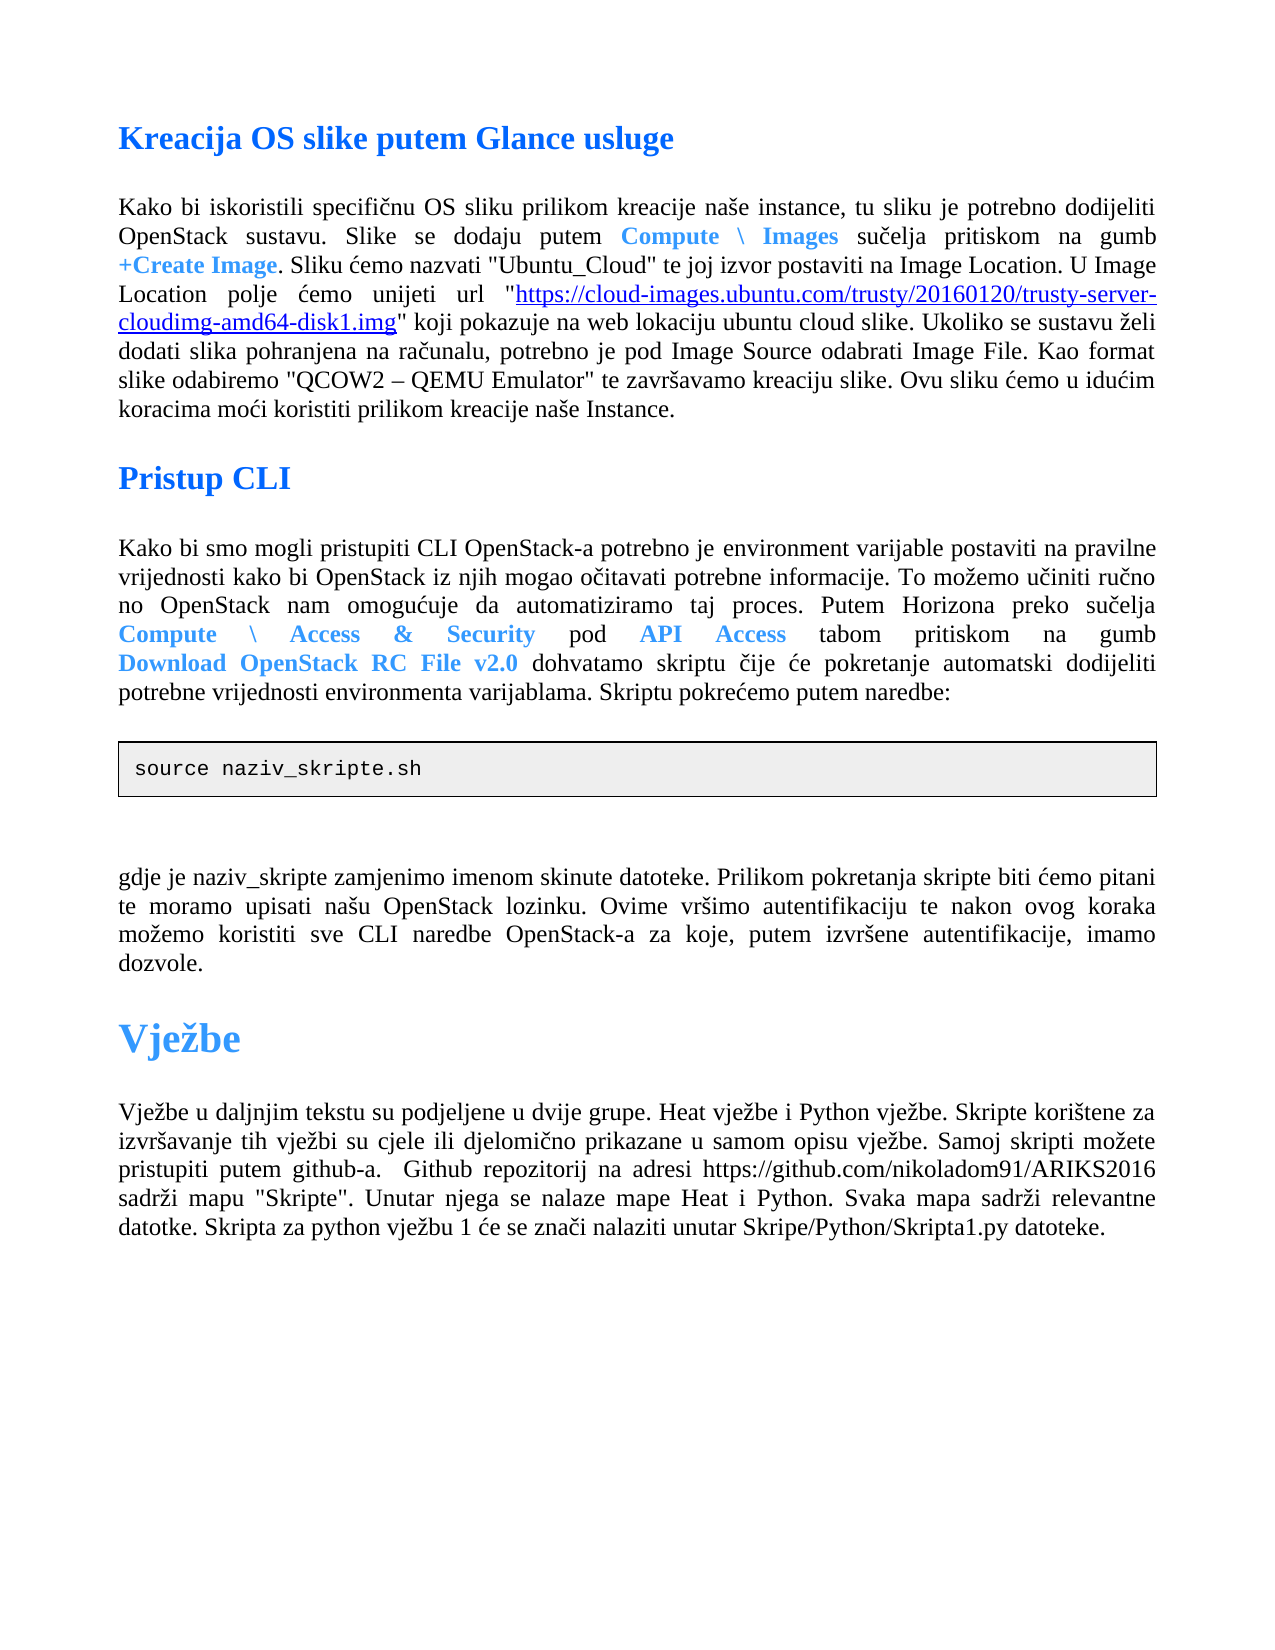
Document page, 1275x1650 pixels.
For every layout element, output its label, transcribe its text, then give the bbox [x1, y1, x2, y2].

text gdje je naziv_skripte zamjenimo imenom skinute datoteke. Prilikom pokretanja skripte biti ćemo pitani te moramo upisati našu OpenStack lozinku. Ovime vršimo autentifikaciju te nakon ovog koraka možemo koristiti sve CLI naredbe OpenStack-a za koje, putem izvršene autentifikacije, imamo dozvole. [118, 862, 1157, 977]
text source naziv_skripte.sh [119, 743, 1156, 796]
text Kako bi smo mogli pristupiti CLI OpenStack-a potrebno je environment varijable postaviti na pravilne vrijednosti kako bi OpenStack iz njih mogao očitavati potrebne informacije. To možemo učiniti ručno no OpenStack nam omogućuje da automatiziramo taj proces. Putem Horizona preko sučelja Compute \ Access & Security pod API Access tabom pritiskom na gumb Download OpenStack RC File v2.0 dohvatamo skriptu čije će pokretanje automatski dodijeliti potrebne vrijednosti environmenta varijablama. Skriptu pokrećemo putem naredbe: [118, 533, 1157, 705]
text Pristup CLI [118, 458, 1157, 497]
text Kako bi iskoristili specifičnu OS sliku prilikom kreacije naše instance, tu sliku je potrebno dodijeliti OpenStack sustavu. Slike se dodaju putem Compute \ Images sučelja pritiskom na gumb +Create Image. Sliku ćemo nazvati "Ubuntu_Cloud" te joj izvor postaviti na Image Location. U Image Location polje ćemo unijeti url "https://cloud-images.ubuntu.com/trusty/20160120/trusty-server-cloudimg-amd64-disk1.img" koji pokazuje na web lokaciju ubuntu cloud slike. Ukoliko se sustavu želi dodati slika pohranjena na računalu, potrebno je pod Image Source odabrati Image File. Kao format slike odabiremo "QCOW2 – QEMU Emulator" te završavamo kreaciju slike. Ovu sliku ćemo u idućim koracima moći koristiti prilikom kreacije naše Instance. [118, 192, 1157, 422]
text Kreacija OS slike putem Glance usluge [118, 118, 1157, 156]
text Vježbe [118, 1013, 1157, 1061]
text Vježbe u daljnjim tekstu su podjeljene u dvije grupe. Heat vježbe i Python vježbe. Skripte korištene za izvršavanje tih vježbi su cjele ili djelomično prikazane u samom opisu vježbe. Samoj skripti možete pristupiti putem github-a. Github repozitorij na adresi https://github.com/nikoladom91/ARIKS2016 sadrži mapu "Skripte". Unutar njega se nalaze mape Heat i Python. Svaka mapa sadrži relevantne datotke. Skripta za python vježbu 1 će se znači nalaziti unutar Skripe/Python/Skripta1.py datoteke. [118, 1097, 1157, 1241]
